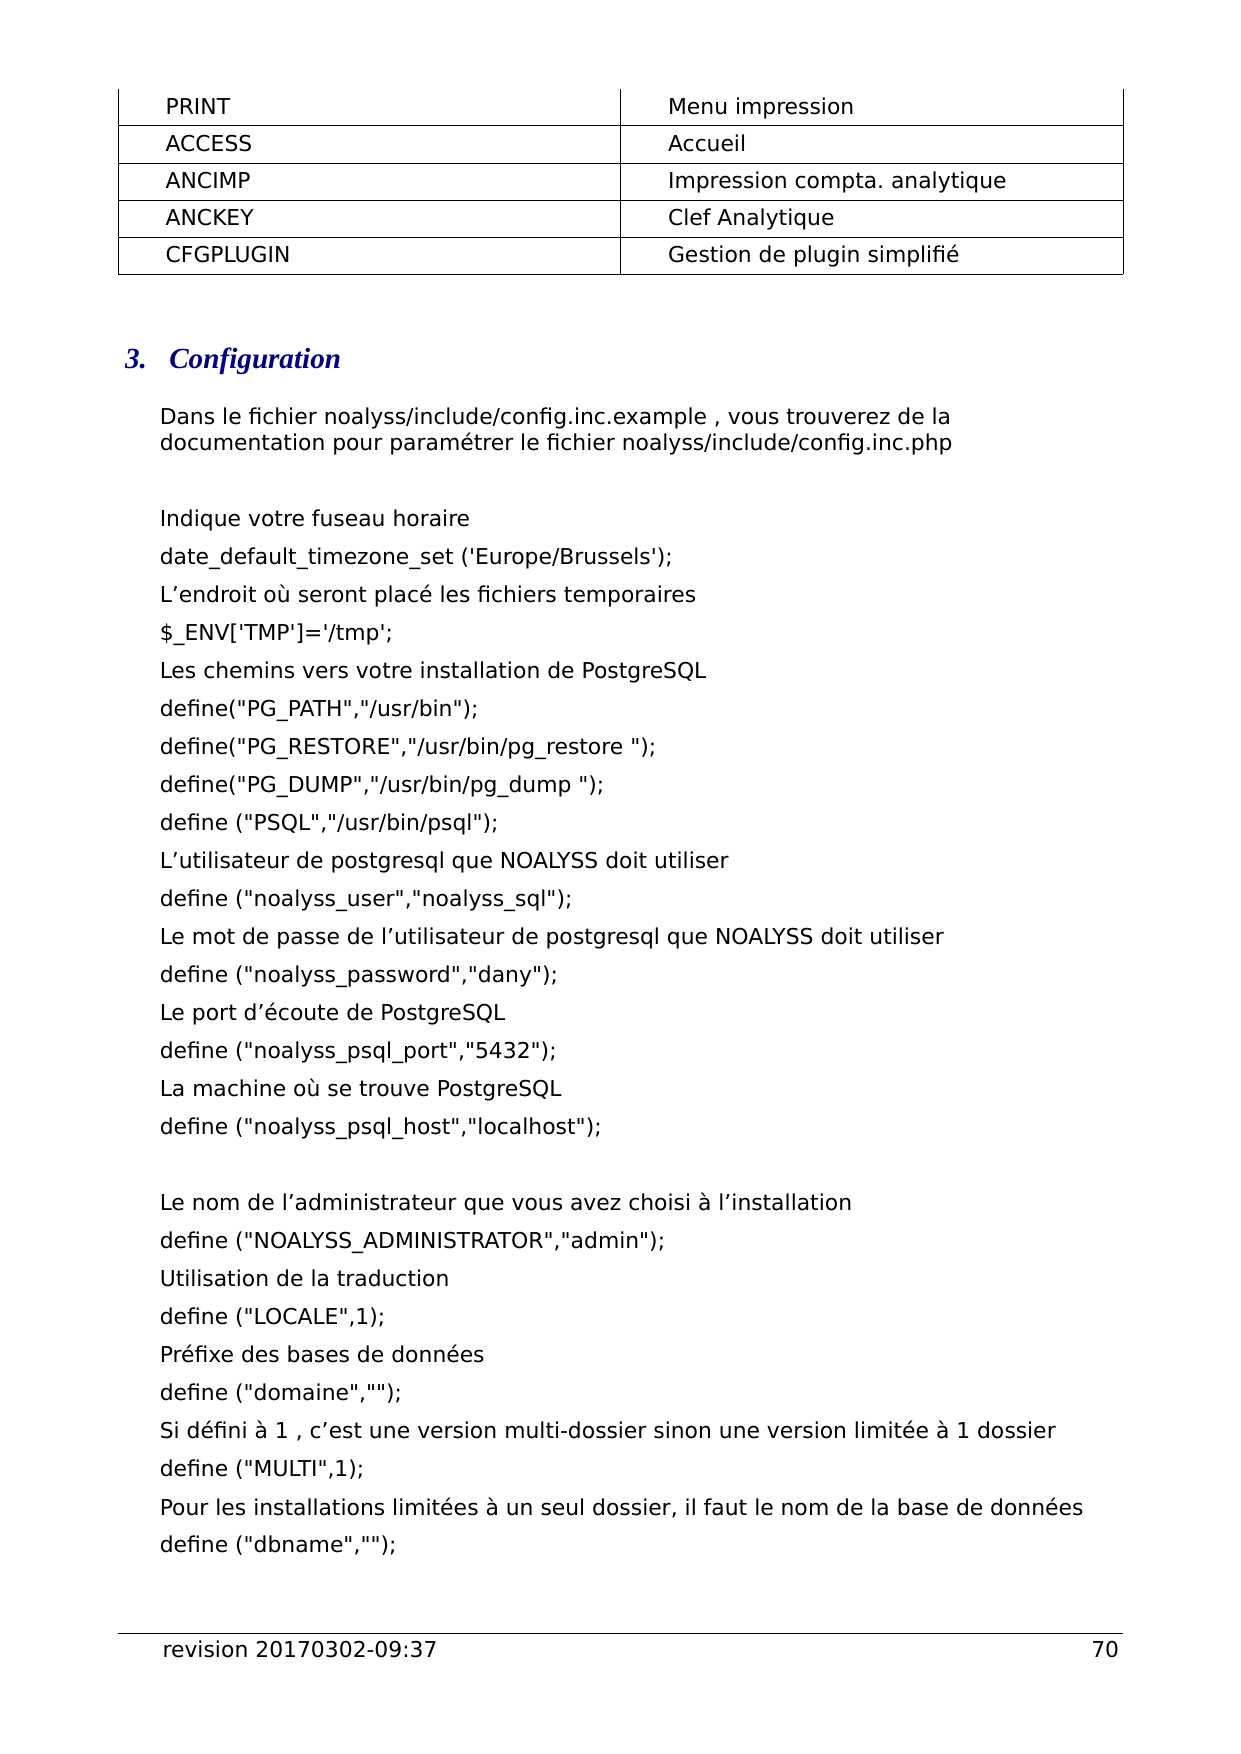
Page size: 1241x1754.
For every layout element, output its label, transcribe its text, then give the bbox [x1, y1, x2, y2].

table_cell ACCESS [119, 126, 620, 163]
text Le nom de l’administrateur que vous avez choisi à l’installation [159, 1190, 1123, 1216]
table_cell Impression compta. analytique [621, 164, 1123, 200]
text Le port d’écoute de PostgreSQL [159, 1000, 1123, 1026]
text L’endroit où seront placé les fichiers temporaires [159, 582, 1123, 608]
table_cell ANCKEY [119, 201, 620, 237]
text Dans le fichier noalyss/include/config.inc.example , vous trouverez de la documentation pour paramétrer le fichier noalyss/include/config.inc.php [159, 404, 1123, 456]
text define ("MULTI",1); [159, 1457, 1123, 1482]
text define ("noalyss_user","noalyss_sql"); [159, 886, 1123, 912]
table_cell Menu impression [621, 89, 1123, 125]
text define ("LOCALE",1); [159, 1304, 1123, 1330]
table_cell Clef Analytique [621, 201, 1123, 237]
text define ("noalyss_psql_port","5432"); [159, 1038, 1123, 1064]
text La machine où se trouve PostgreSQL [159, 1076, 1123, 1102]
text define ("dbname",""); [159, 1533, 1123, 1558]
text Utilisation de la traduction [159, 1266, 1123, 1292]
text Si défini à 1 , c’est une version multi-dossier sinon une version limitée à 1 dossier [159, 1418, 1123, 1444]
table_cell CFGPLUGIN [119, 238, 620, 274]
text L’utilisateur de postgresql que NOALYSS doit utiliser [159, 848, 1123, 874]
text Pour les installations limitées à un seul dossier, il faut le nom de la base de données [159, 1494, 1123, 1520]
text define("PG_DUMP","/usr/bin/pg_dump "); [159, 772, 1123, 798]
text define ("domaine",""); [159, 1381, 1123, 1406]
text define("PG_PATH","/usr/bin"); [159, 696, 1123, 722]
text Indique votre fuseau horaire [159, 506, 1123, 532]
table_cell Accueil [621, 126, 1123, 163]
text date_default_timezone_set ('Europe/Brussels'); [159, 544, 1123, 569]
table_cell ANCIMP [119, 164, 620, 200]
text define("PG_RESTORE","/usr/bin/pg_restore "); [159, 734, 1123, 760]
text define ("NOALYSS_ADMINISTRATOR","admin"); [159, 1228, 1123, 1254]
text define ("noalyss_psql_host","localhost"); [159, 1114, 1123, 1140]
text Les chemins vers votre installation de PostgreSQL [159, 658, 1123, 684]
table_cell Gestion de plugin simplifié [621, 238, 1123, 274]
text define ("PSQL","/usr/bin/psql"); [159, 810, 1123, 836]
text Le mot de passe de l’utilisateur de postgresql que NOALYSS doit utiliser [159, 924, 1123, 950]
text define ("noalyss_password","dany"); [159, 962, 1123, 988]
subtitle Configuration [117, 341, 1123, 375]
table_cell PRINT [119, 89, 620, 125]
text Préfixe des bases de données [159, 1342, 1123, 1368]
text $_ENV['TMP']='/tmp'; [159, 620, 1123, 646]
